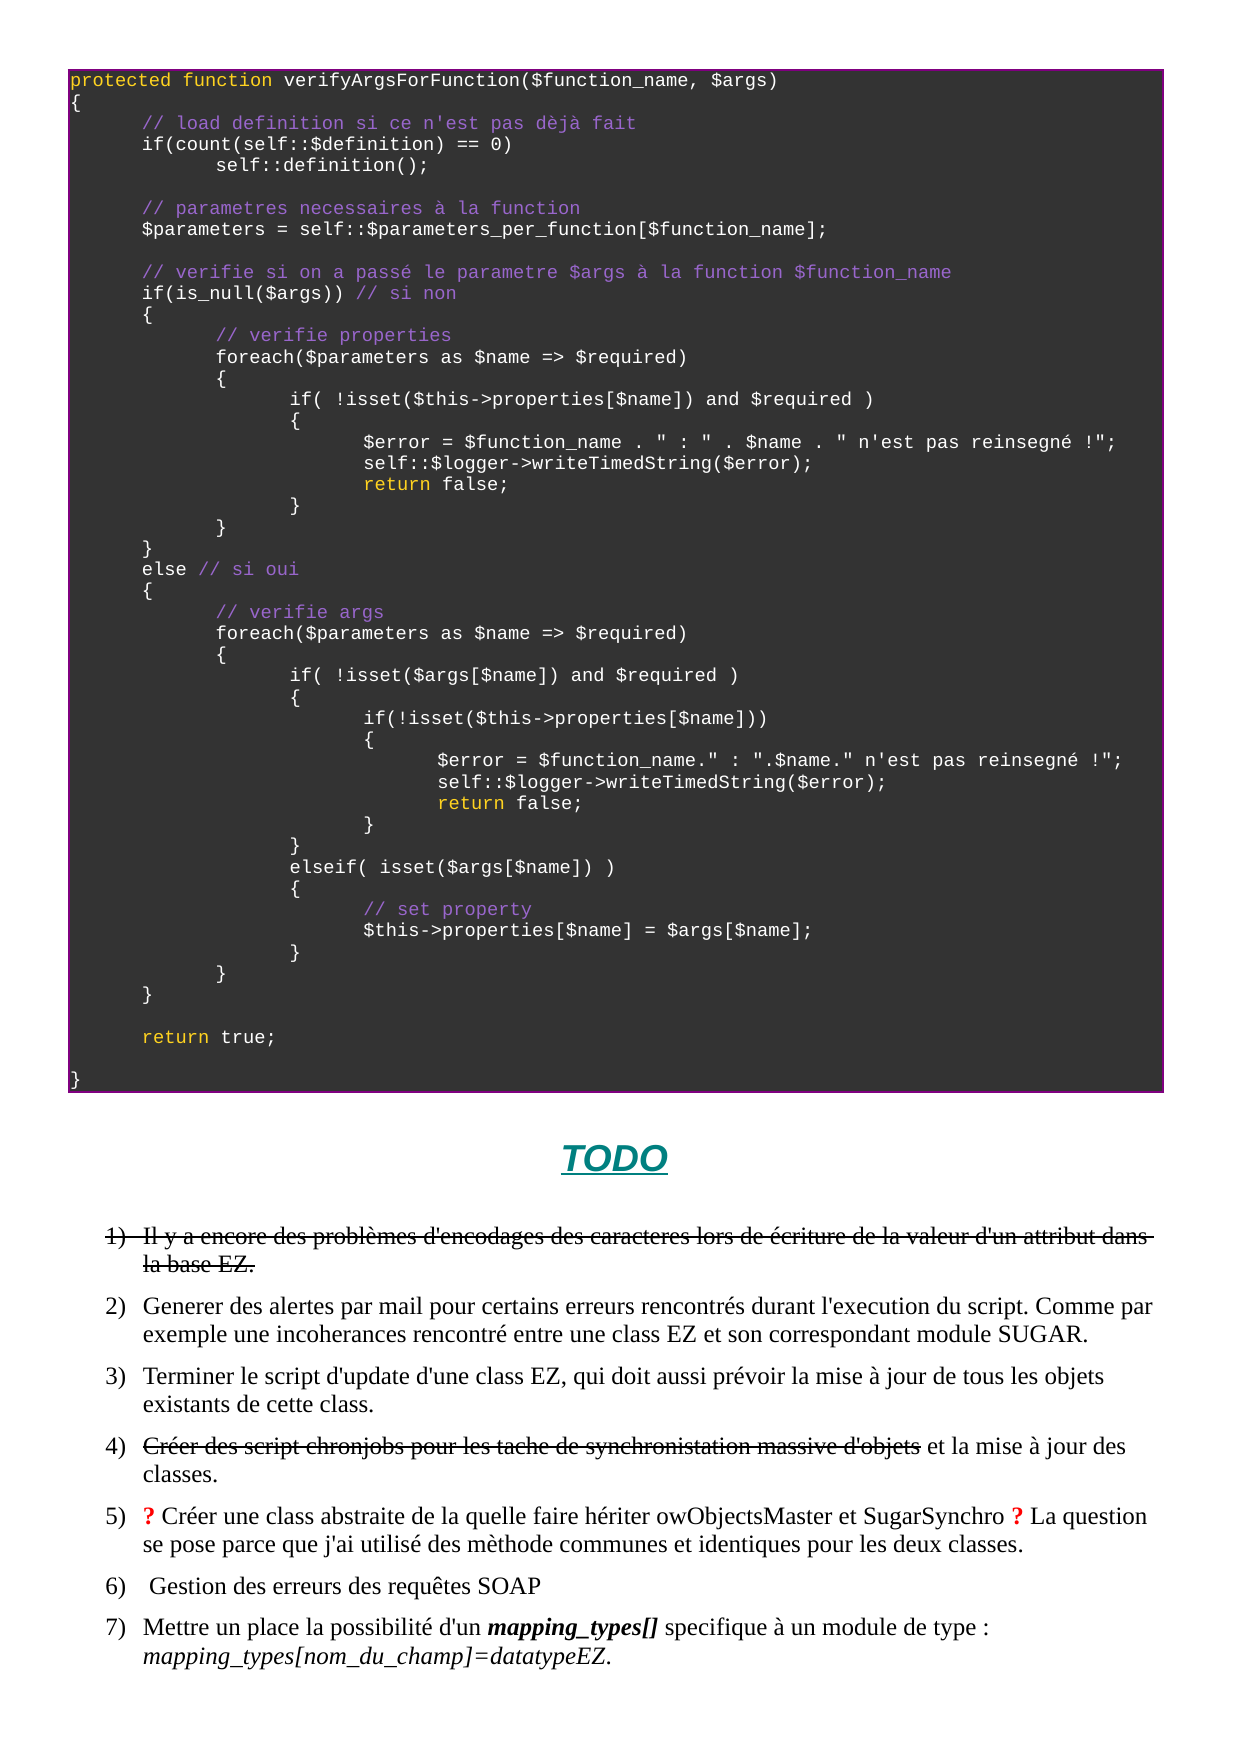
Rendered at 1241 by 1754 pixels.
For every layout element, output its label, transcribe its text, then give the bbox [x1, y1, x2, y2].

text { [70, 643, 1162, 664]
text { [70, 728, 1162, 749]
text foreach($parameters as $name => $required) [70, 622, 1162, 643]
text return true; [70, 1025, 1162, 1047]
text { [70, 409, 1162, 430]
text self::$logger->writeTimedString($error); [70, 452, 1162, 473]
text } [70, 537, 1162, 558]
list Mettre un place la possibilité d'un mapping_types[] specifique à un module de type : mapping_types[nom_du_champ]=datatypeEZ. [105, 1612, 1164, 1669]
text if(count(self::$definition) == 0) [70, 133, 1162, 154]
text $parameters = self::$parameters_per_function[$function_name]; [70, 218, 1162, 239]
text { [70, 90, 1162, 112]
text } [70, 1068, 1162, 1091]
list Generer des alertes par mail pour certains erreurs rencontrés durant l'execution du script. Comme par exemple une incoherances rencontré entre une class EZ et son correspondant module SUGAR. [105, 1291, 1164, 1348]
text else // si oui [70, 558, 1162, 579]
text { [70, 367, 1162, 388]
text $error = $function_name . " : " . $name . " n'est pas reinsegné !"; [70, 430, 1162, 452]
text // verifie properties [70, 324, 1162, 345]
text if(!isset($this->properties[$name])) [70, 707, 1162, 728]
list Gestion des erreurs des requêtes SOAP [105, 1571, 1164, 1599]
text $this->properties[$name] = $args[$name]; [70, 919, 1162, 940]
text self::$logger->writeTimedString($error); [70, 770, 1162, 792]
text { [70, 877, 1162, 898]
list Créer des script chronjobs pour les tache de synchronistation massive d'objets et la mise à jour des classes. [105, 1431, 1164, 1488]
text // parametres necessaires à la function [70, 197, 1162, 218]
text } [70, 494, 1162, 515]
text } [70, 813, 1162, 834]
list ? Créer une class abstraite de la quelle faire hériter owObjectsMaster et SugarSynchro ? La question se pose parce que j'ai utilisé des mèthode communes et identiques pour les deux classes. [105, 1501, 1164, 1558]
text { [70, 303, 1162, 324]
text { [70, 685, 1162, 707]
text { [70, 579, 1162, 600]
text } [70, 940, 1162, 962]
text if( !isset($args[$name]) and $required ) [70, 664, 1162, 685]
text $error = $function_name." : ".$name." n'est pas reinsegné !"; [70, 749, 1162, 770]
list Terminer le script d'update d'une class EZ, qui doit aussi prévoir la mise à jour de tous les objets existants de cette class. [105, 1361, 1164, 1418]
text // set property [70, 898, 1162, 919]
text // verifie si on a passé le parametre $args à la function $function_name [70, 260, 1162, 282]
text foreach($parameters as $name => $required) [70, 345, 1162, 367]
subtitle TODO [68, 1136, 1164, 1179]
text protected function verifyArgsForFunction($function_name, $args) [70, 71, 1162, 90]
text } [70, 962, 1162, 983]
text elseif( isset($args[$name]) ) [70, 855, 1162, 877]
text } [70, 515, 1162, 537]
text self::definition(); [70, 154, 1162, 175]
text } [70, 983, 1162, 1004]
text // verifie args [70, 600, 1162, 622]
text } [70, 834, 1162, 855]
text return false; [70, 473, 1162, 494]
text return false; [70, 792, 1162, 813]
text // load definition si ce n'est pas dèjà fait [70, 112, 1162, 133]
text if( !isset($this->properties[$name]) and $required ) [70, 388, 1162, 409]
list Il y a encore des problèmes d'encodages des caracteres lors de écriture de la valeur d'un attribut dans la base EZ. [105, 1221, 1164, 1278]
text if(is_null($args)) // si non [70, 282, 1162, 303]
